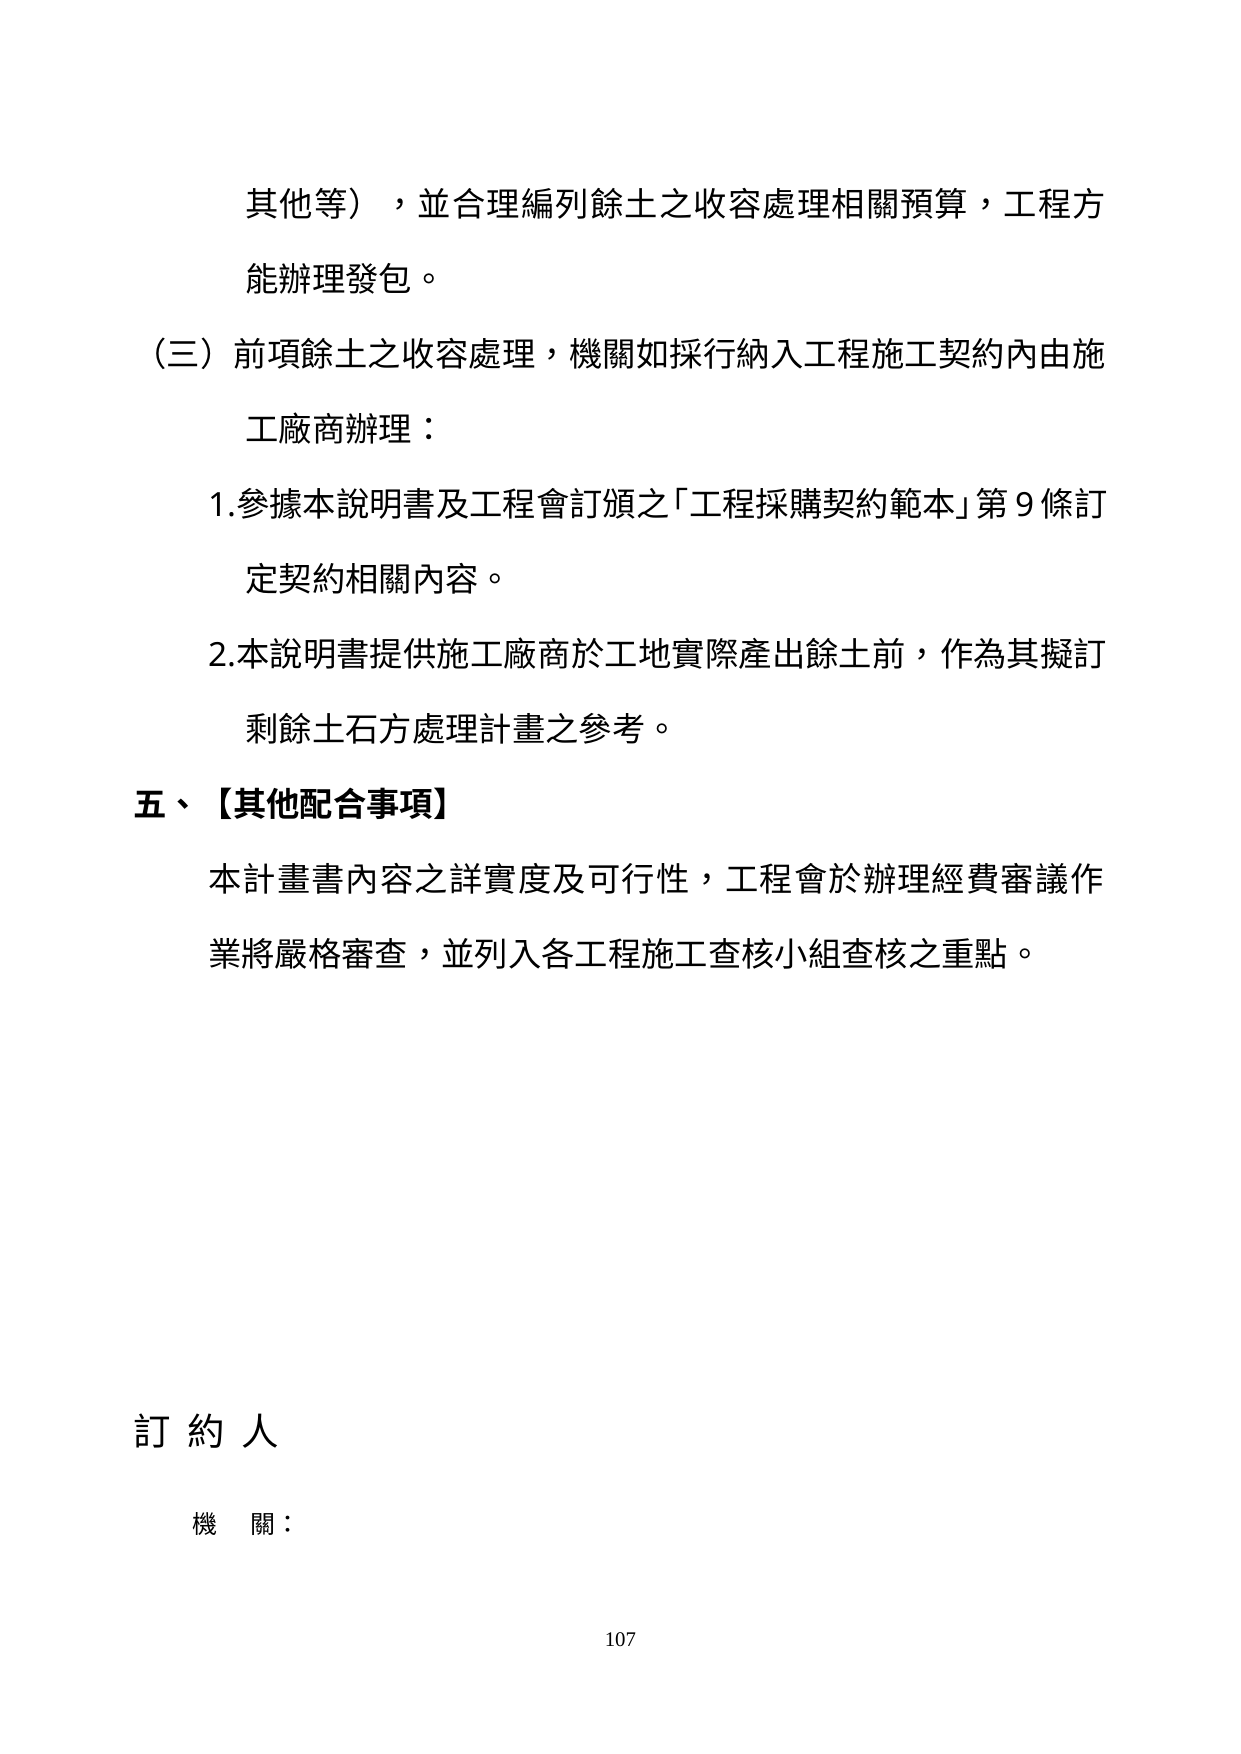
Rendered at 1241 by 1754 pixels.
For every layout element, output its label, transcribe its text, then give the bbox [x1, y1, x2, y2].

text 其他等），並合理編列餘土之收容處理相關預算，工程方能辦理發包。 [133, 164, 1107, 314]
text 訂 約 人 [133, 1392, 1107, 1467]
text （三）前項餘土之收容處理，機關如採行納入工程施工契約內由施工廠商辦理： [133, 314, 1107, 464]
text 本計畫書內容之詳實度及可行性，工程會於辦理經費審議作業將嚴格審查，並列入各工程施工查核小組查核之重點。 [208, 839, 1104, 989]
text 五、【其他配合事項】 [133, 764, 1107, 839]
text 機 關： [192, 1504, 1107, 1542]
text 2.本說明書提供施工廠商於工地實際產出餘土前，作為其擬訂剩餘土石方處理計畫之參考。 [208, 614, 1107, 764]
text 1.參據本說明書及工程會訂頒之「工程採購契約範本」第9條訂定契約相關內容。 [208, 464, 1107, 614]
